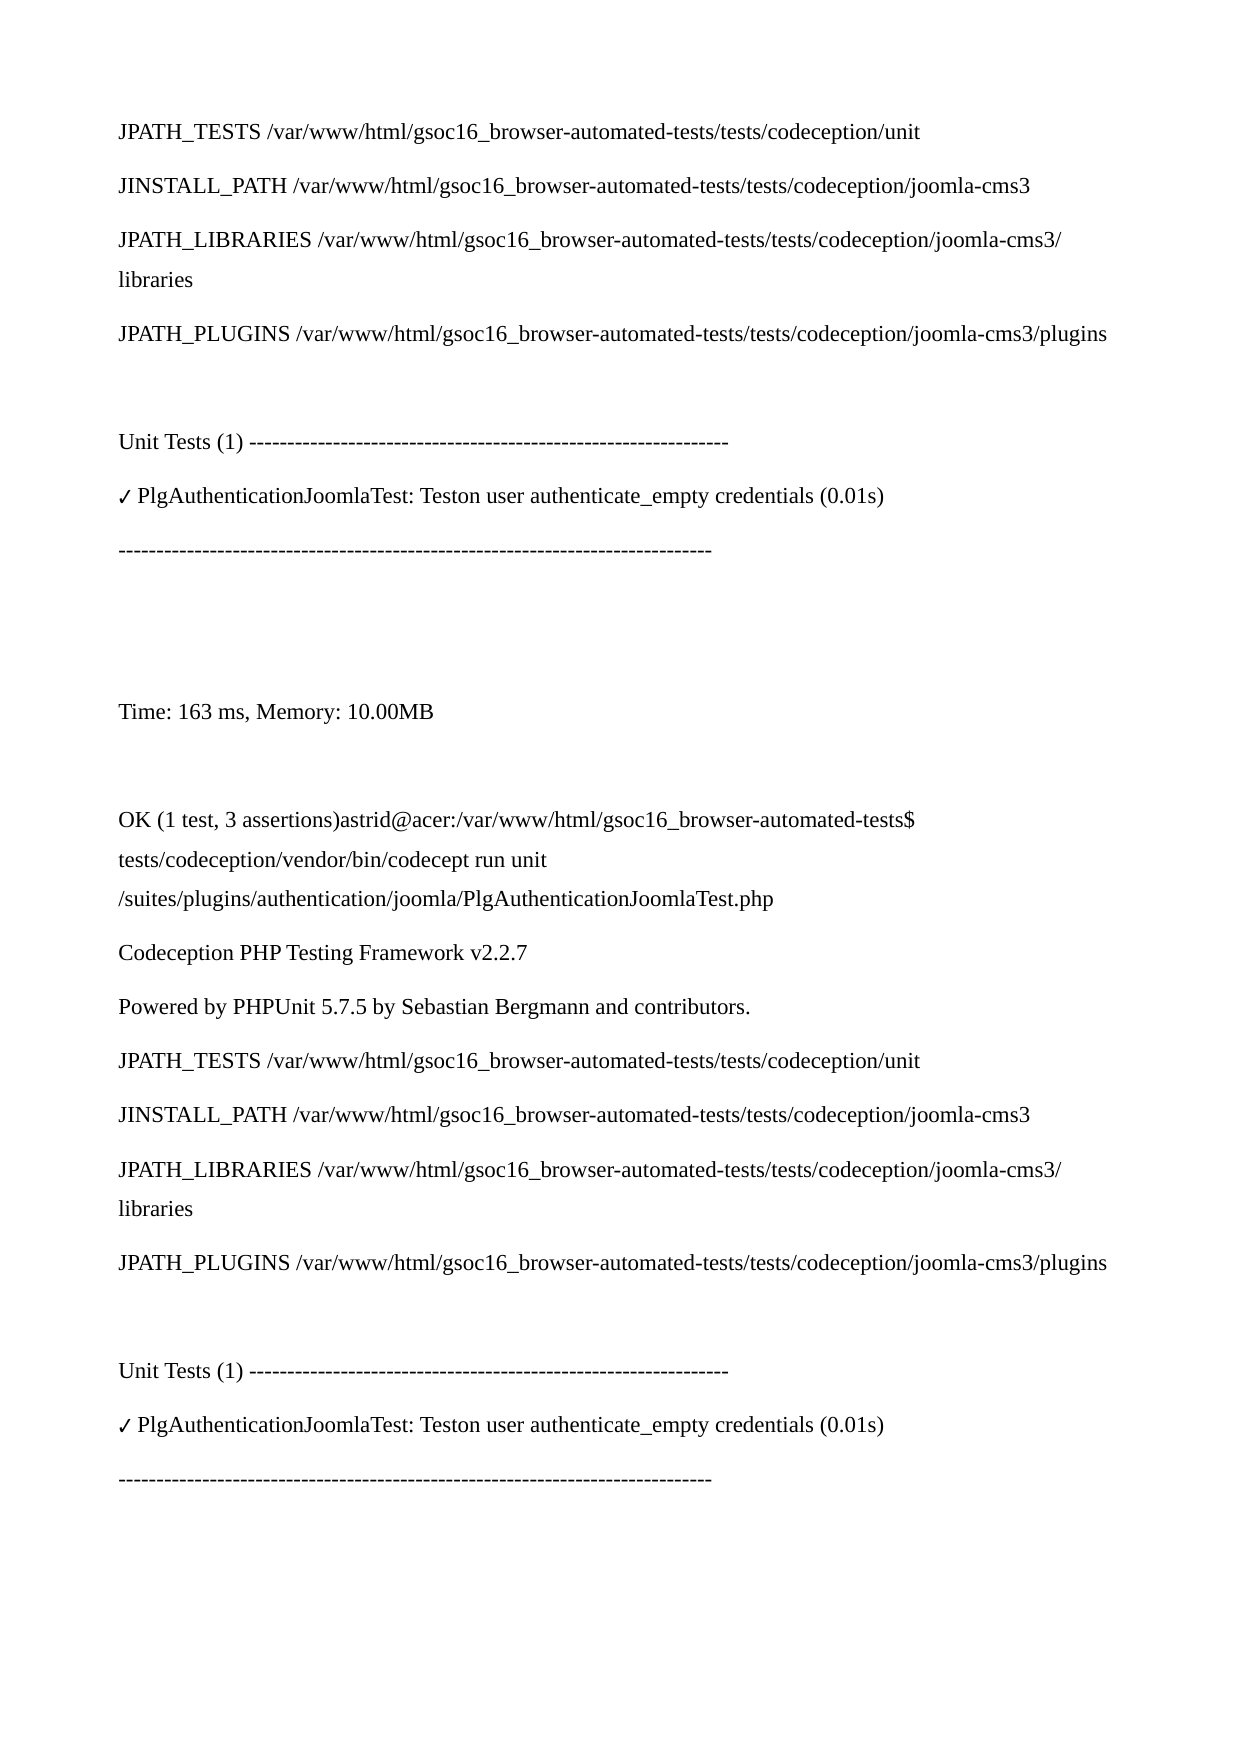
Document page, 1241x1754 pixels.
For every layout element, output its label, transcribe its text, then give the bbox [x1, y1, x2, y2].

text Time: 163 ms, Memory: 10.00MB [118, 698, 1122, 724]
text JPATH_LIBRARIES /var/www/html/gsoc16_browser-automated-tests/tests/codeception/joomla-cms3/libraries [118, 1156, 1122, 1221]
text ✔ PlgAuthenticationJoomlaTest: Teston user authenticate_empty credentials (0.01s) [118, 482, 1122, 508]
text JINSTALL_PATH /var/www/html/gsoc16_browser-automated-tests/tests/codeception/joomla-cms3 [118, 1102, 1122, 1128]
text Codeception PHP Testing Framework v2.2.7 [118, 939, 1122, 966]
text JINSTALL_PATH /var/www/html/gsoc16_browser-automated-tests/tests/codeception/joomla-cms3 [118, 172, 1122, 198]
text ------------------------------------------------------------------------------ [118, 1465, 1122, 1492]
text JPATH_TESTS /var/www/html/gsoc16_browser-automated-tests/tests/codeception/unit [118, 1047, 1122, 1074]
text OK (1 test, 3 assertions)astrid@acer:/var/www/html/gsoc16_browser-automated-tests$ tests/codeception/vendor/bin/codecept run unit /suites/plugins/authentication/joomla/PlgAuthenticationJoomlaTest.php [118, 806, 1122, 912]
text Powered by PHPUnit 5.7.5 by Sebastian Bergmann and contributors. [118, 993, 1122, 1020]
text Unit Tests (1) --------------------------------------------------------------- [118, 1357, 1122, 1384]
text JPATH_LIBRARIES /var/www/html/gsoc16_browser-automated-tests/tests/codeception/joomla-cms3/libraries [118, 226, 1122, 292]
text JPATH_TESTS /var/www/html/gsoc16_browser-automated-tests/tests/codeception/unit [118, 118, 1122, 144]
text JPATH_PLUGINS /var/www/html/gsoc16_browser-automated-tests/tests/codeception/joomla-cms3/plugins [118, 1249, 1122, 1276]
text ------------------------------------------------------------------------------ [118, 536, 1122, 562]
text ✔ PlgAuthenticationJoomlaTest: Teston user authenticate_empty credentials (0.01s) [118, 1411, 1122, 1438]
text JPATH_PLUGINS /var/www/html/gsoc16_browser-automated-tests/tests/codeception/joomla-cms3/plugins [118, 320, 1122, 346]
text Unit Tests (1) --------------------------------------------------------------- [118, 428, 1122, 454]
